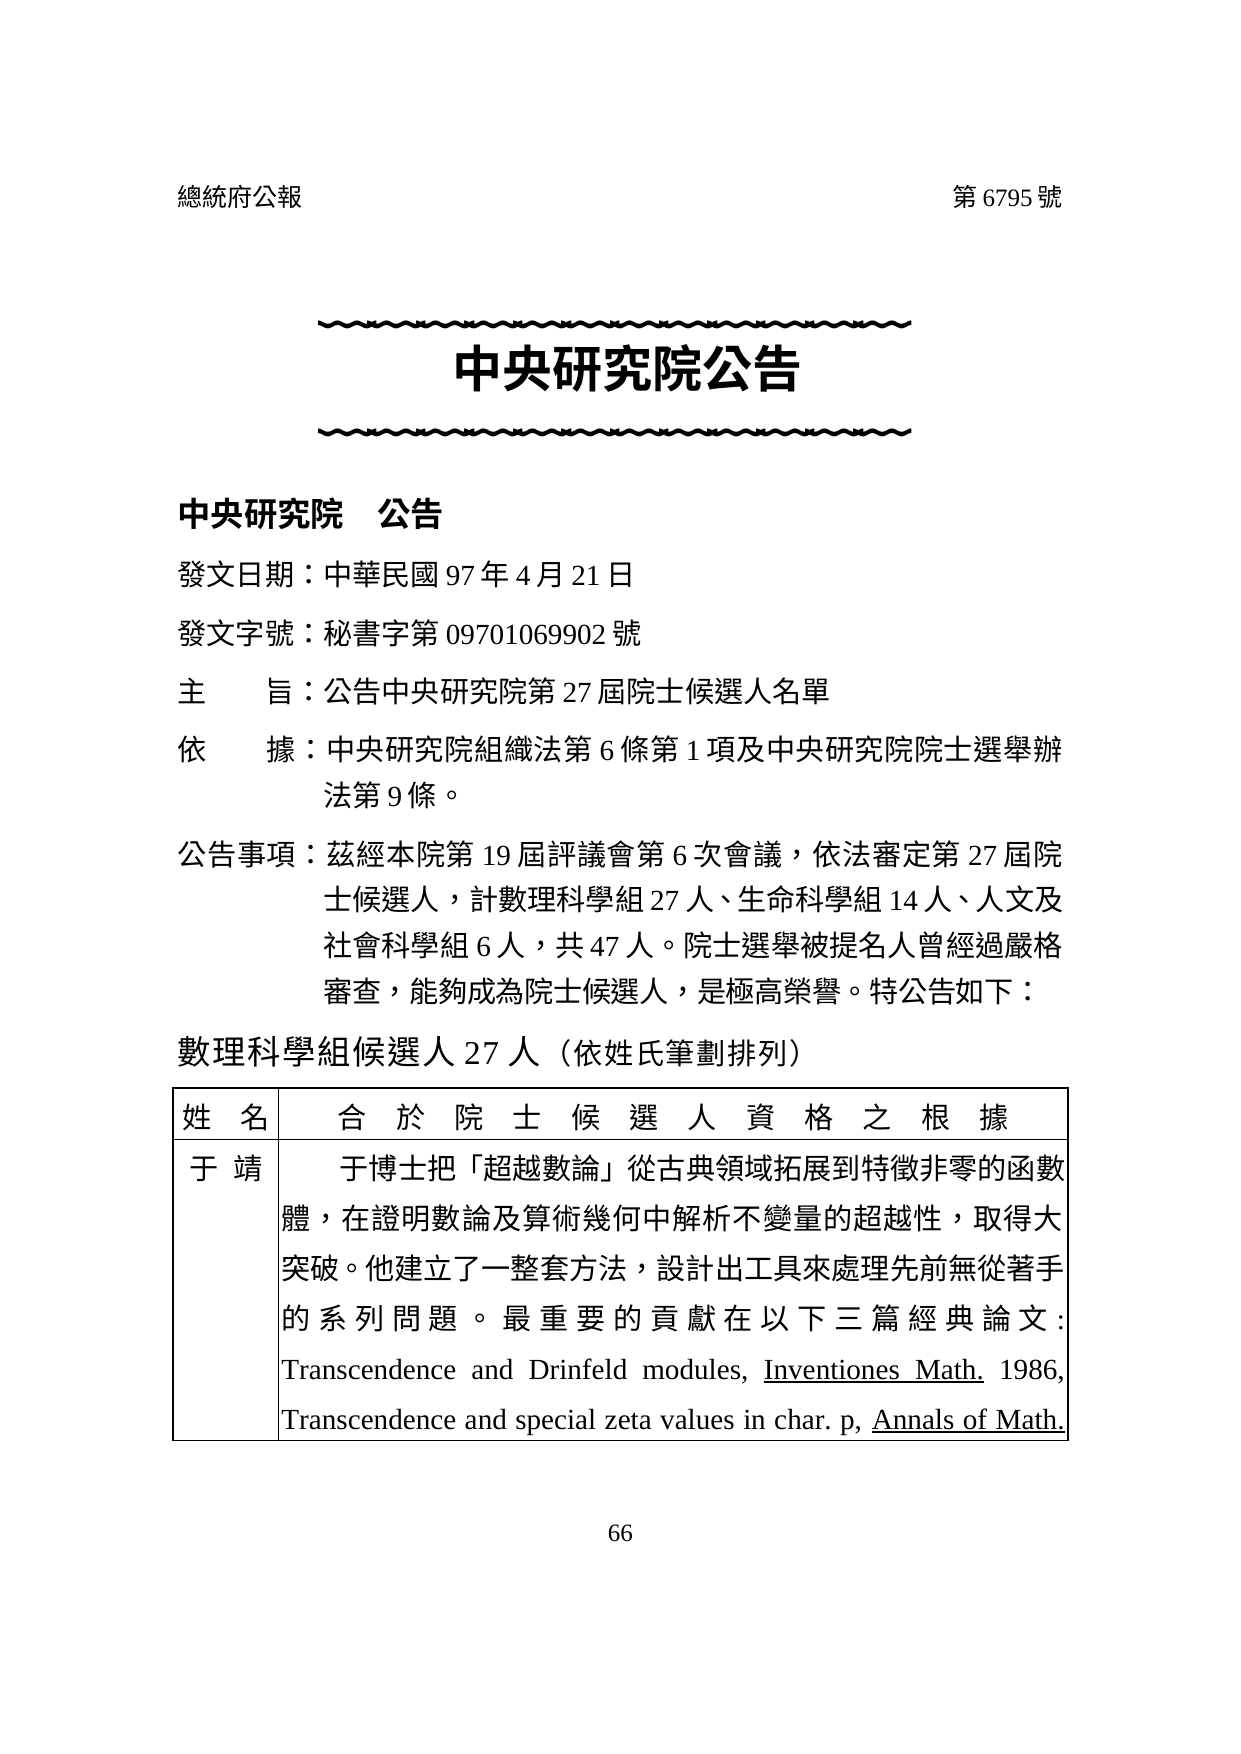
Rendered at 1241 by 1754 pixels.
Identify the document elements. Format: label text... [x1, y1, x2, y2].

text 依 據：中央研究院組織法第6條第1項及中央研究院院士選舉辦法第9條。 [177, 724, 1063, 816]
text 發文字號：秘書字第09701069902號 [177, 607, 1063, 653]
text 公告事項：茲經本院第19屆評議會第6次會議，依法審定第27屆院士候選人，計數理科學組27人、生命科學組14人、人文及社會科學組 6人，共47人。院士選舉被提名人曾經過嚴格審查，能夠成為院士候選人，是極高榮譽。特公告如下： [177, 828, 1063, 1012]
table_cell 于 靖 [174, 1140, 278, 1440]
text ﹏﹏﹏﹏﹏﹏﹏﹏﹏﹏﹏﹏ [177, 412, 1063, 437]
text 中央研究院公告 [192, 341, 1063, 399]
table_header 姓 名 [174, 1089, 278, 1139]
text 主 旨：公告中央研究院第27屆院士候選人名單 [177, 666, 1063, 712]
text ﹏﹏﹏﹏﹏﹏﹏﹏﹏﹏﹏﹏ [177, 303, 1063, 328]
table_cell 于博士把「超越數論」從古典領域拓展到特徵非零的函數體，在證明數論及算術幾何中解析不變量的超越性，取得大突破。他建立了一整套方法，設計出工具來處理先前無從著手的系列問題。最重要的貢獻在以下三篇經典論文: Transcendence and Drinfeld modules, Inventiones Math. 1986, Transcendence and special zeta values in char. p, Annals of Math. [279, 1140, 1067, 1440]
text 數理科學組候選人27人（依姓氏筆劃排列） [177, 1024, 1063, 1074]
text 中央研究院 公告 [177, 487, 1063, 537]
table_header 合 於 院 士 候 選 人 資 格 之 根 據 [279, 1089, 1067, 1139]
text 發文日期：中華民國97年4月21日 [177, 549, 1063, 595]
